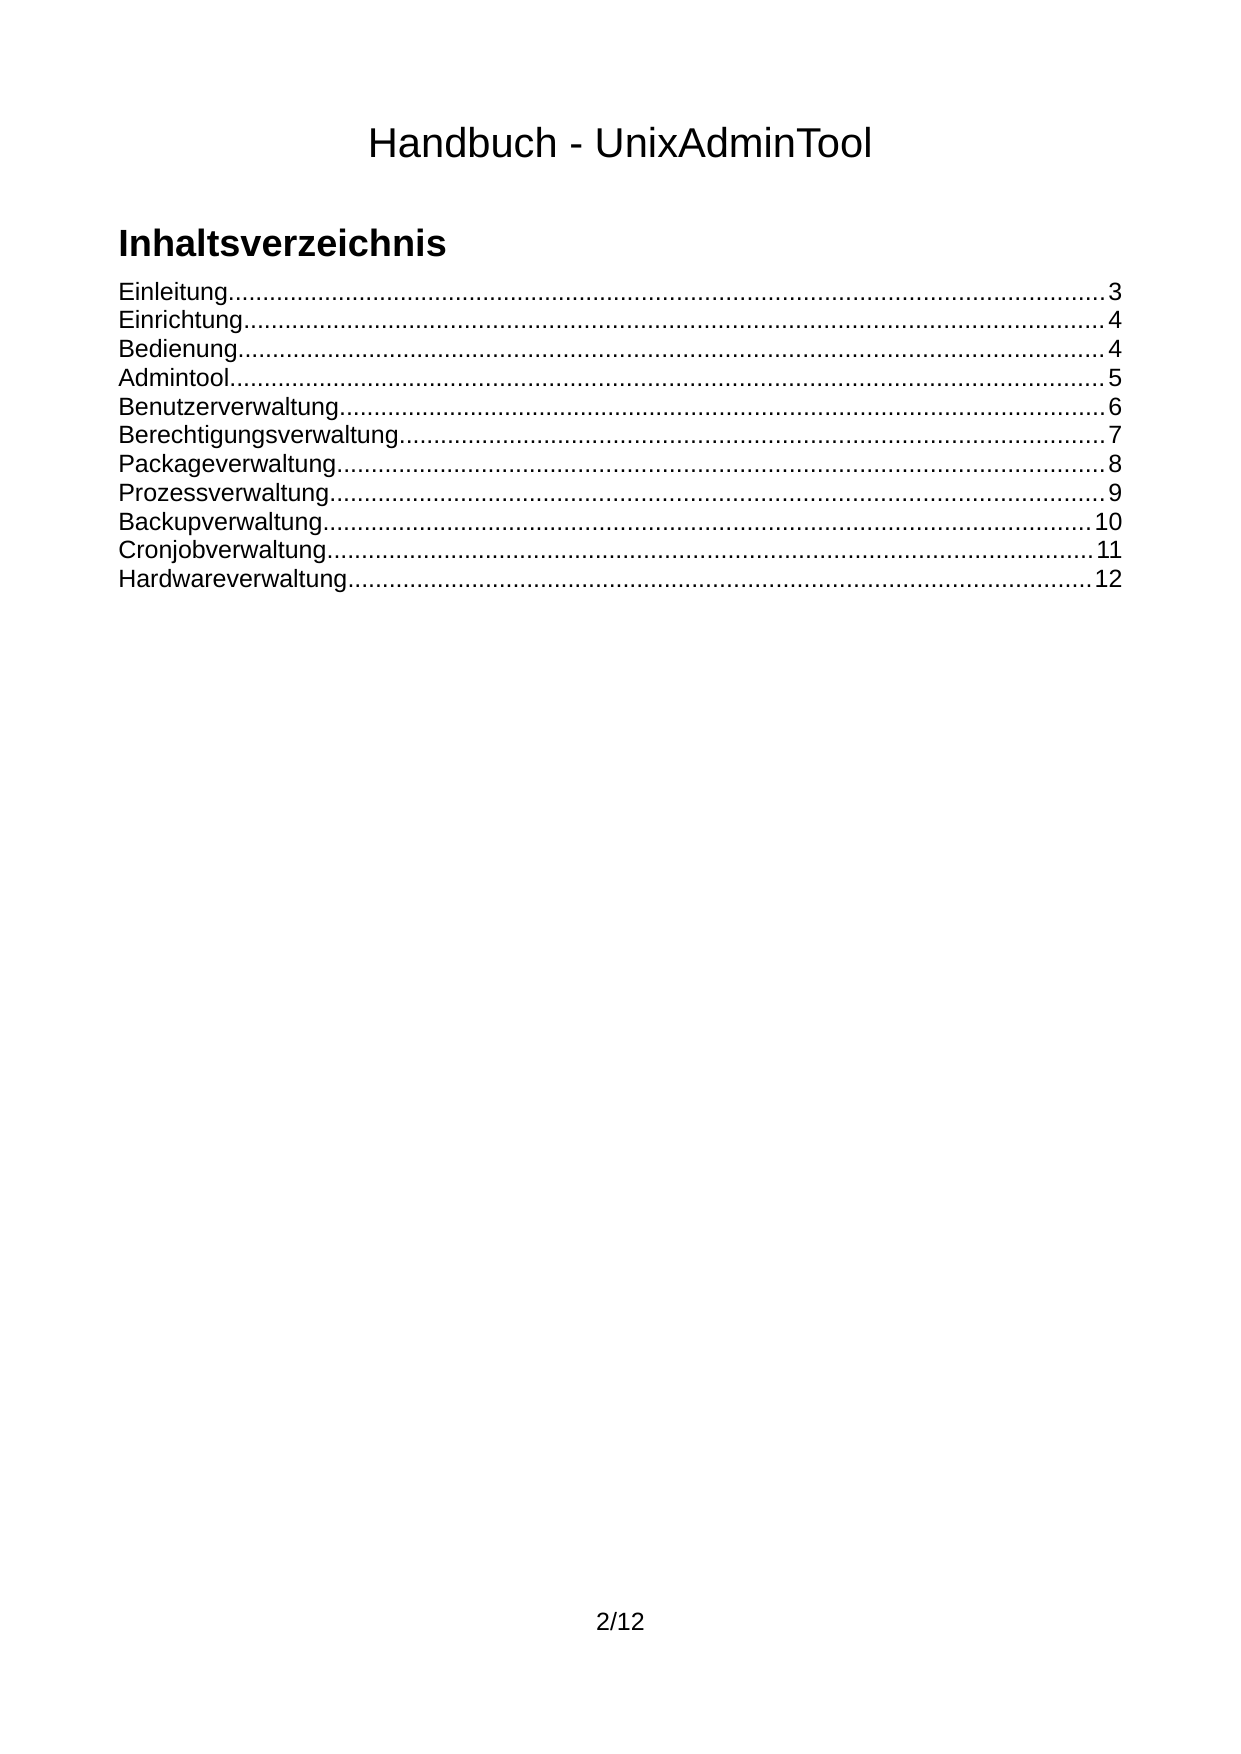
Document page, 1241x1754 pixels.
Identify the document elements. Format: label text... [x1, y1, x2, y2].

subtitle Inhaltsverzeichnis [118, 221, 1122, 264]
text Cronjobverwaltung 11 [118, 535, 1122, 564]
text Einrichtung 4 [118, 305, 1122, 334]
text Prozessverwaltung 9 [118, 478, 1122, 507]
text Hardwareverwaltung 12 [118, 564, 1122, 593]
text Berechtigungsverwaltung 7 [118, 420, 1122, 449]
text Benutzerverwaltung 6 [118, 392, 1122, 420]
text Einleitung 3 [118, 277, 1122, 305]
text Admintool 5 [118, 363, 1122, 392]
text Bedienung 4 [118, 334, 1122, 363]
text Packageverwaltung 8 [118, 449, 1122, 478]
text Backupverwaltung 10 [118, 507, 1122, 535]
